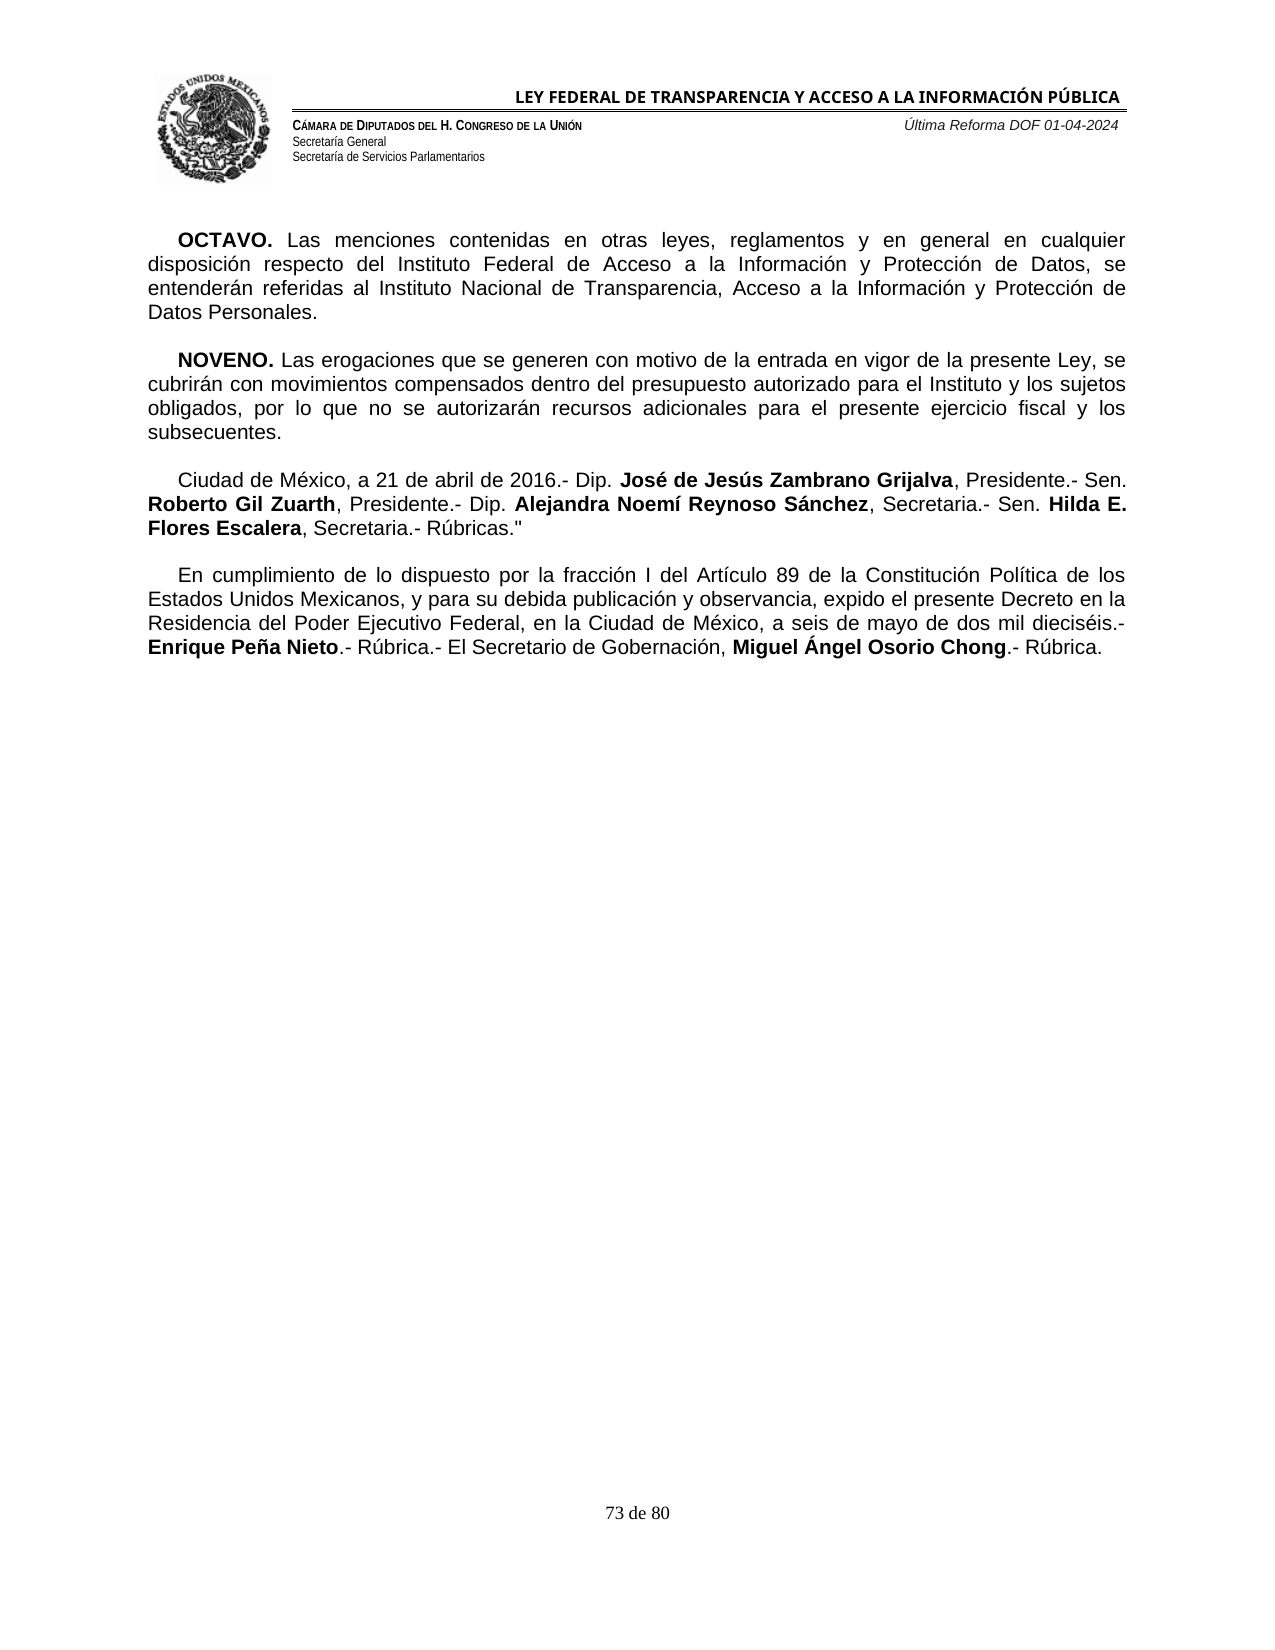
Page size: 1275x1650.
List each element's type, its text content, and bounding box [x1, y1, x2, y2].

text Ciudad de México, a 21 de abril de 2016.- Dip. José de Jesús Zambrano Grijalva, Presidente.- Sen. Roberto Gil Zuarth, Presidente.- Dip. Alejandra Noemí Reynoso Sánchez, Secretaria.- Sen. Hilda E. Flores Escalera, Secretaria.- Rúbricas." [148, 467, 1127, 539]
text NOVENO. Las erogaciones que se generen con motivo de la entrada en vigor de la presente Ley, se cubrirán con movimientos compensados dentro del presupuesto autorizado para el Instituto y los sujetos obligados, por lo que no se autorizarán recursos adicionales para el presente ejercicio fiscal y los subsecuentes. [148, 348, 1127, 443]
text En cumplimiento de lo dispuesto por la fracción I del Artículo 89 de la Constitución Política de los Estados Unidos Mexicanos, y para su debida publicación y observancia, expido el presente Decreto en la Residencia del Poder Ejecutivo Federal, en la Ciudad de México, a seis de mayo de dos mil dieciséis.- Enrique Peña Nieto.- Rúbrica.- El Secretario de Gobernación, Miguel Ángel Osorio Chong.- Rúbrica. [148, 563, 1127, 659]
text OCTAVO. Las menciones contenidas en otras leyes, reglamentos y en general en cualquier disposición respecto del Instituto Federal de Acceso a la Información y Protección de Datos, se entenderán referidas al Instituto Nacional de Transparencia, Acceso a la Información y Protección de Datos Personales. [148, 228, 1127, 324]
